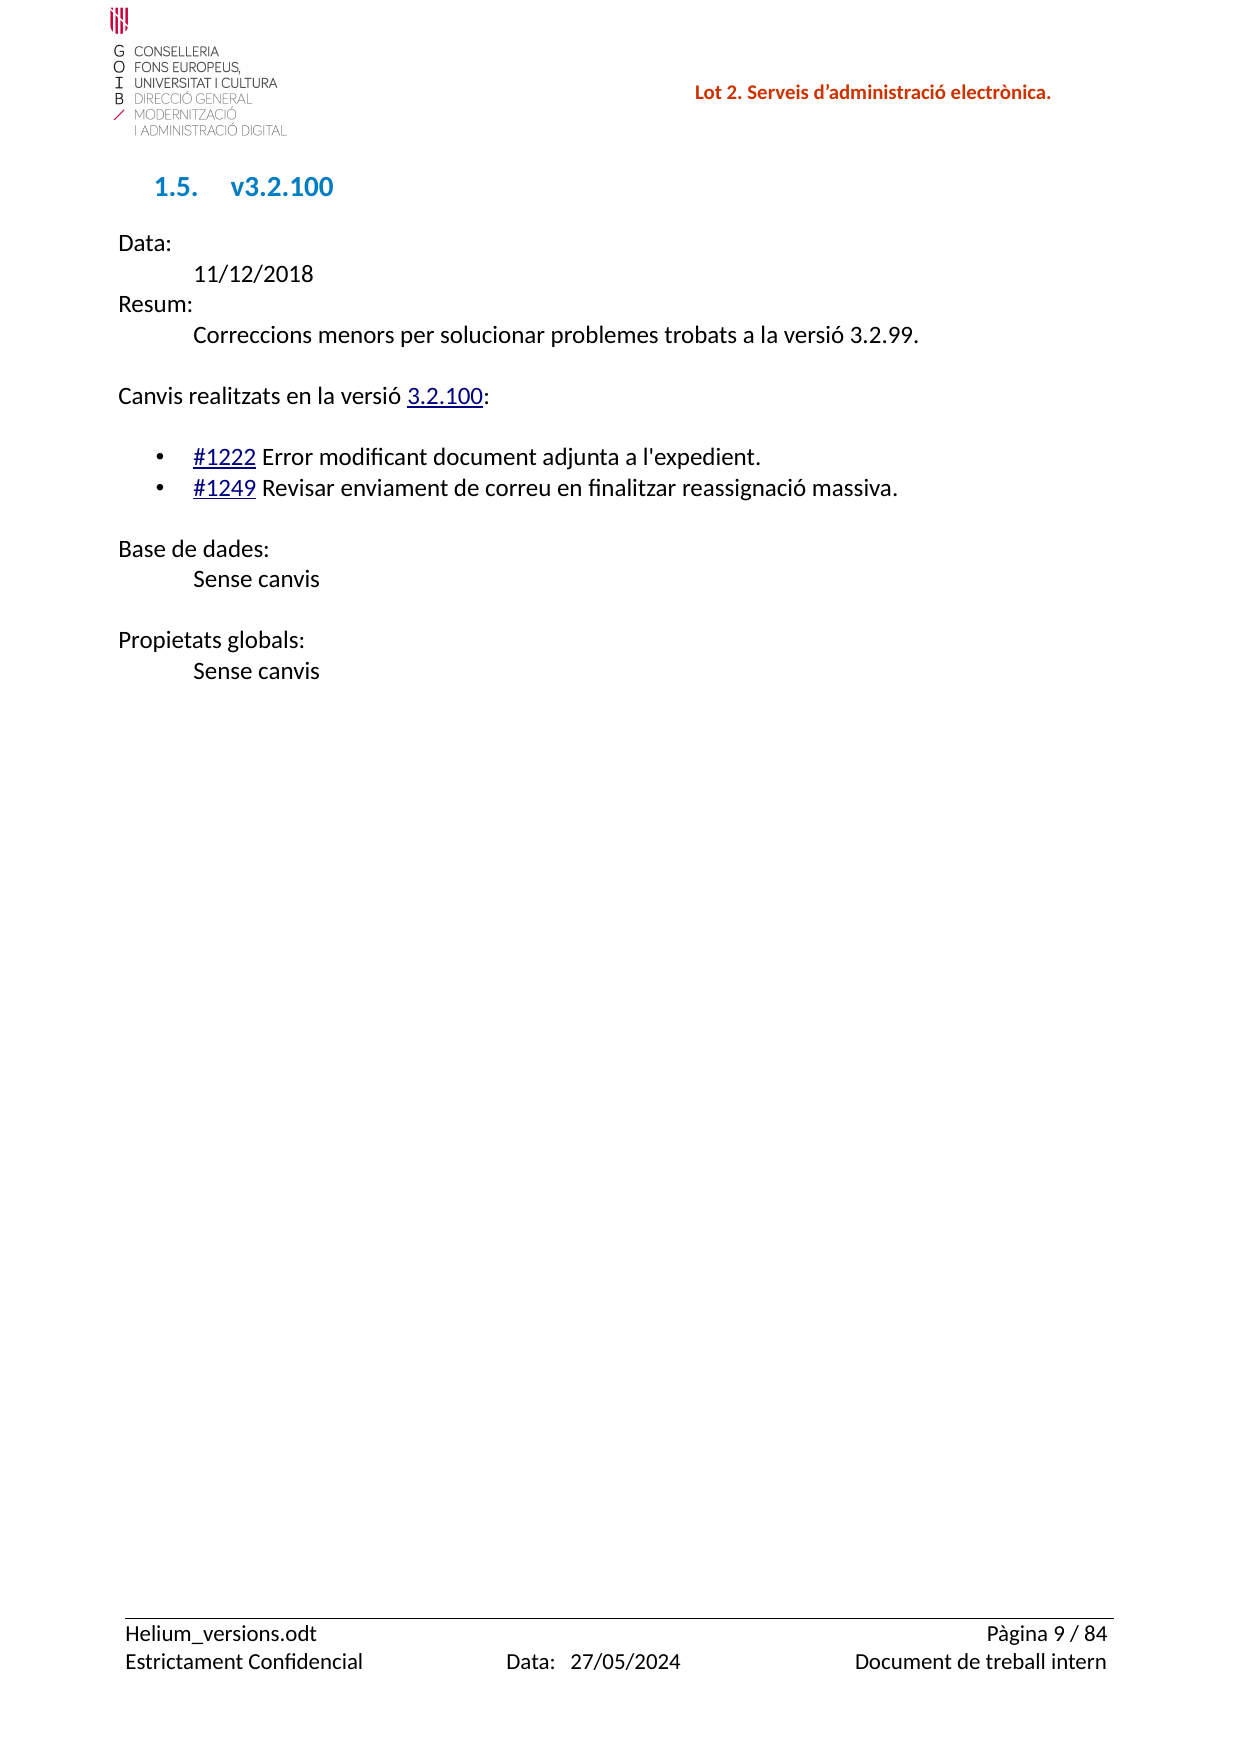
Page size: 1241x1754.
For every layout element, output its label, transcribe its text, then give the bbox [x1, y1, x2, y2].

list #1249 Revisar enviament de correu en finalitzar reassignació massiva. [156, 472, 1122, 502]
text Canvis realitzats en la versió 3.2.100: [118, 380, 1122, 411]
text Propietats globals: [118, 624, 1122, 655]
text 11/12/2018 [118, 258, 1122, 289]
text Sense canvis [118, 655, 1122, 685]
text Data: [118, 228, 1122, 258]
subtitle v3.2.100 [153, 168, 1122, 204]
list #1222 Error modificant document adjunta a l'expedient. [156, 441, 1122, 472]
text Correccions menors per solucionar problemes trobats a la versió 3.2.99. [118, 319, 1122, 350]
text Base de dades: [118, 533, 1122, 563]
text Resum: [118, 289, 1122, 319]
picture [100, 0, 297, 144]
text Sense canvis [118, 563, 1122, 594]
